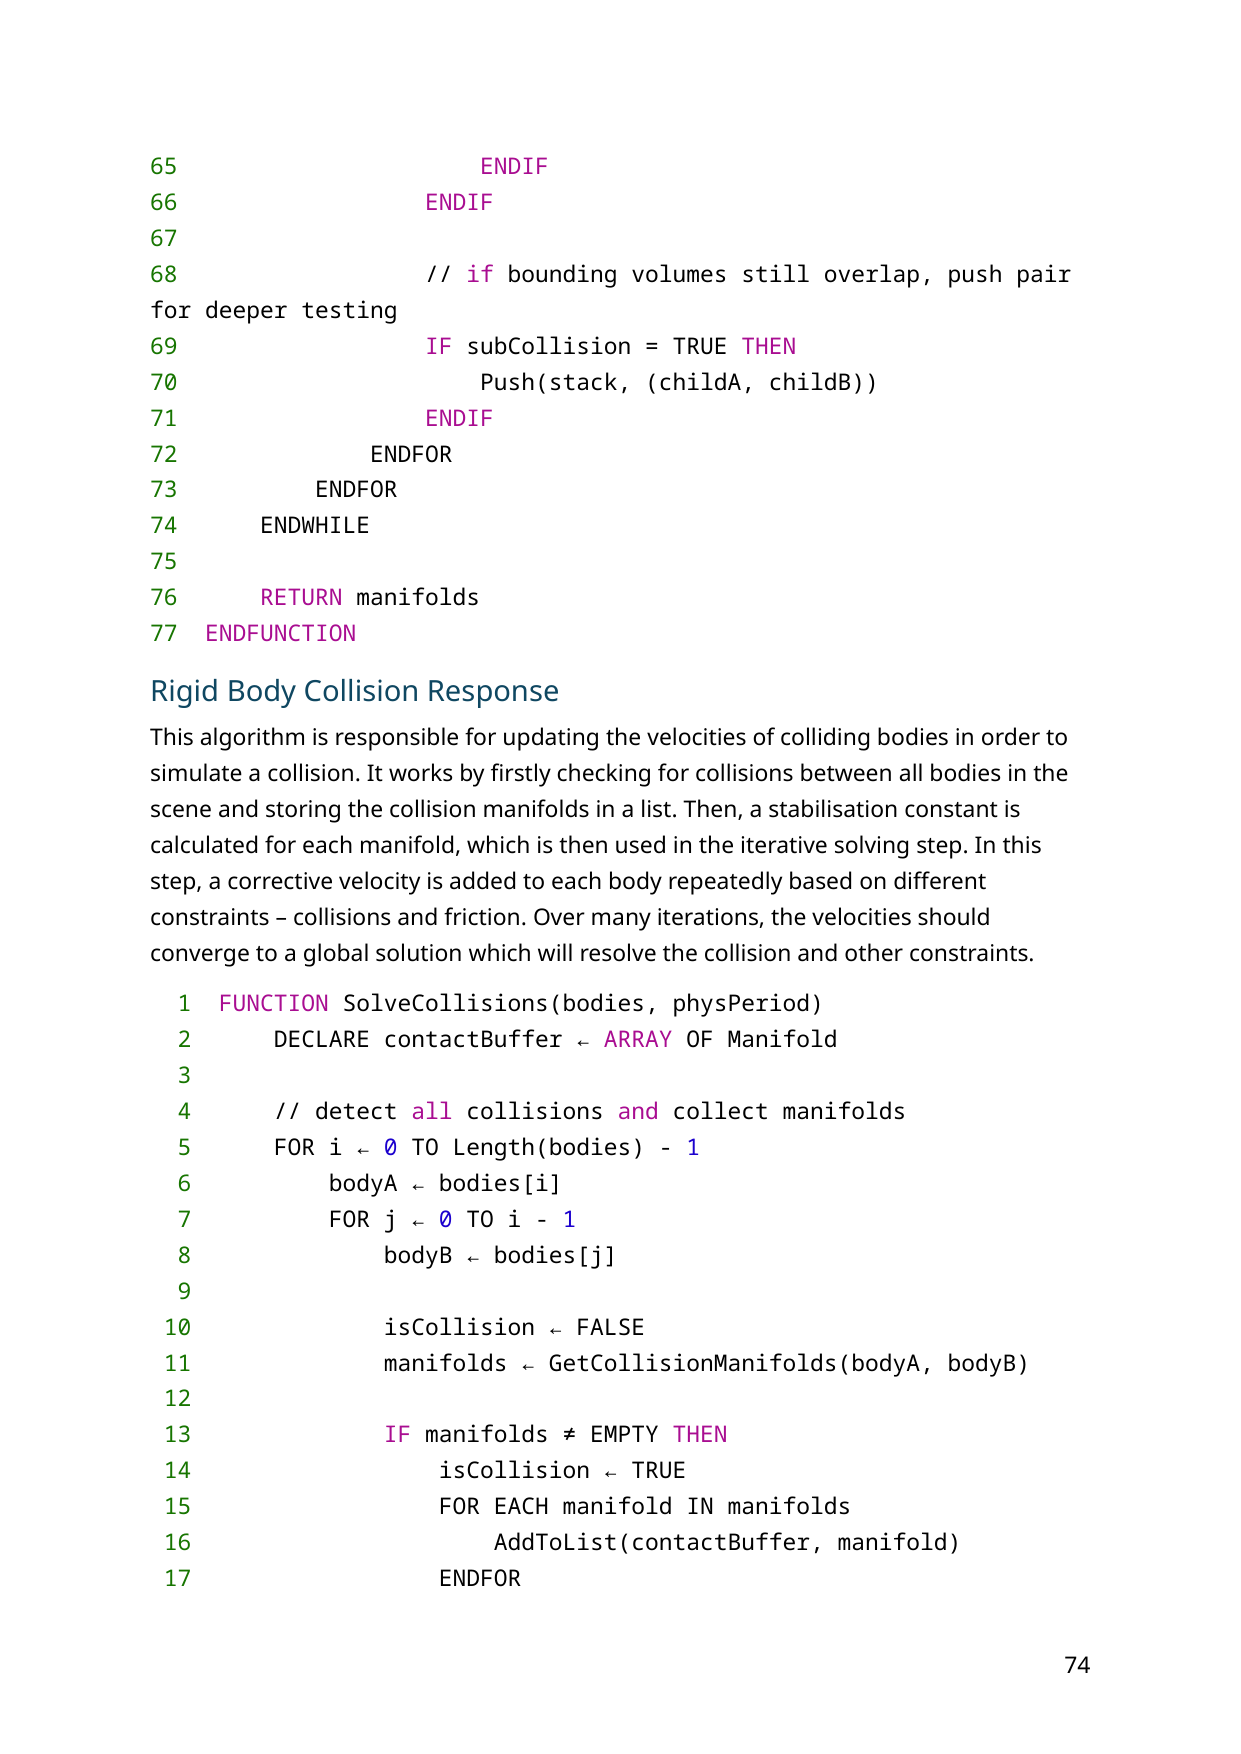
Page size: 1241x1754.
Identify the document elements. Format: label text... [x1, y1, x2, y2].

text 2 DECLARE contactBuffer ← ARRAY OF Manifold [150, 1023, 1090, 1054]
text 75 [150, 545, 1090, 577]
text 3 [150, 1059, 1090, 1090]
text 77 ENDFUNCTION [150, 617, 1090, 648]
text 73 ENDFOR [150, 473, 1090, 505]
text 7 FOR j ← 0 TO i - 1 [150, 1203, 1090, 1234]
text 76 RETURN manifolds [150, 581, 1090, 612]
text 11 manifolds ← GetCollisionManifolds(bodyA, bodyB) [150, 1346, 1090, 1378]
text 6 bodyA ← bodies[i] [150, 1167, 1090, 1198]
text 4 // detect all collisions and collect manifolds [150, 1095, 1090, 1126]
text 8 bodyB ← bodies[j] [150, 1239, 1090, 1270]
text 1 FUNCTION SolveCollisions(bodies, physPeriod) [150, 987, 1090, 1018]
text 71 ENDIF [150, 402, 1090, 433]
text 5 FOR i ← 0 TO Length(bodies) - 1 [150, 1131, 1090, 1162]
text 14 isCollision ← TRUE [150, 1454, 1090, 1486]
text This algorithm is responsible for updating the velocities of colliding bodies in order to simulate a collision. It works by firstly checking for collisions between all bodies in the scene and storing the collision manifolds in a list. Then, a stabilisation constant is calculated for each manifold, which is then used in the iterative solving step. In this step, a corrective velocity is added to each body repeatedly based on different constraints – collisions and friction. Over many iterations, the velocities should converge to a global solution which will resolve the collision and other constraints. [150, 721, 1090, 968]
subtitle Rigid Body Collision Response [150, 670, 1090, 709]
text 67 [150, 222, 1090, 253]
text 16 AddToList(contactBuffer, manifold) [150, 1526, 1090, 1557]
text 10 isCollision ← FALSE [150, 1311, 1090, 1342]
text 65 ENDIF [150, 150, 1090, 181]
text 15 FOR EACH manifold IN manifolds [150, 1490, 1090, 1521]
text 70 Push(stack, (childA, childB)) [150, 366, 1090, 397]
text 72 ENDFOR [150, 437, 1090, 469]
text 68 // if bounding volumes still overlap, push pair for deeper testing [150, 258, 1090, 325]
text 74 ENDWHILE [150, 509, 1090, 541]
text 12 [150, 1382, 1090, 1414]
text 17 ENDFOR [150, 1562, 1090, 1593]
text 66 ENDIF [150, 186, 1090, 217]
text 9 [150, 1274, 1090, 1306]
text 69 IF subCollision = TRUE THEN [150, 330, 1090, 361]
text 13 IF manifolds ≠ EMPTY THEN [150, 1418, 1090, 1449]
